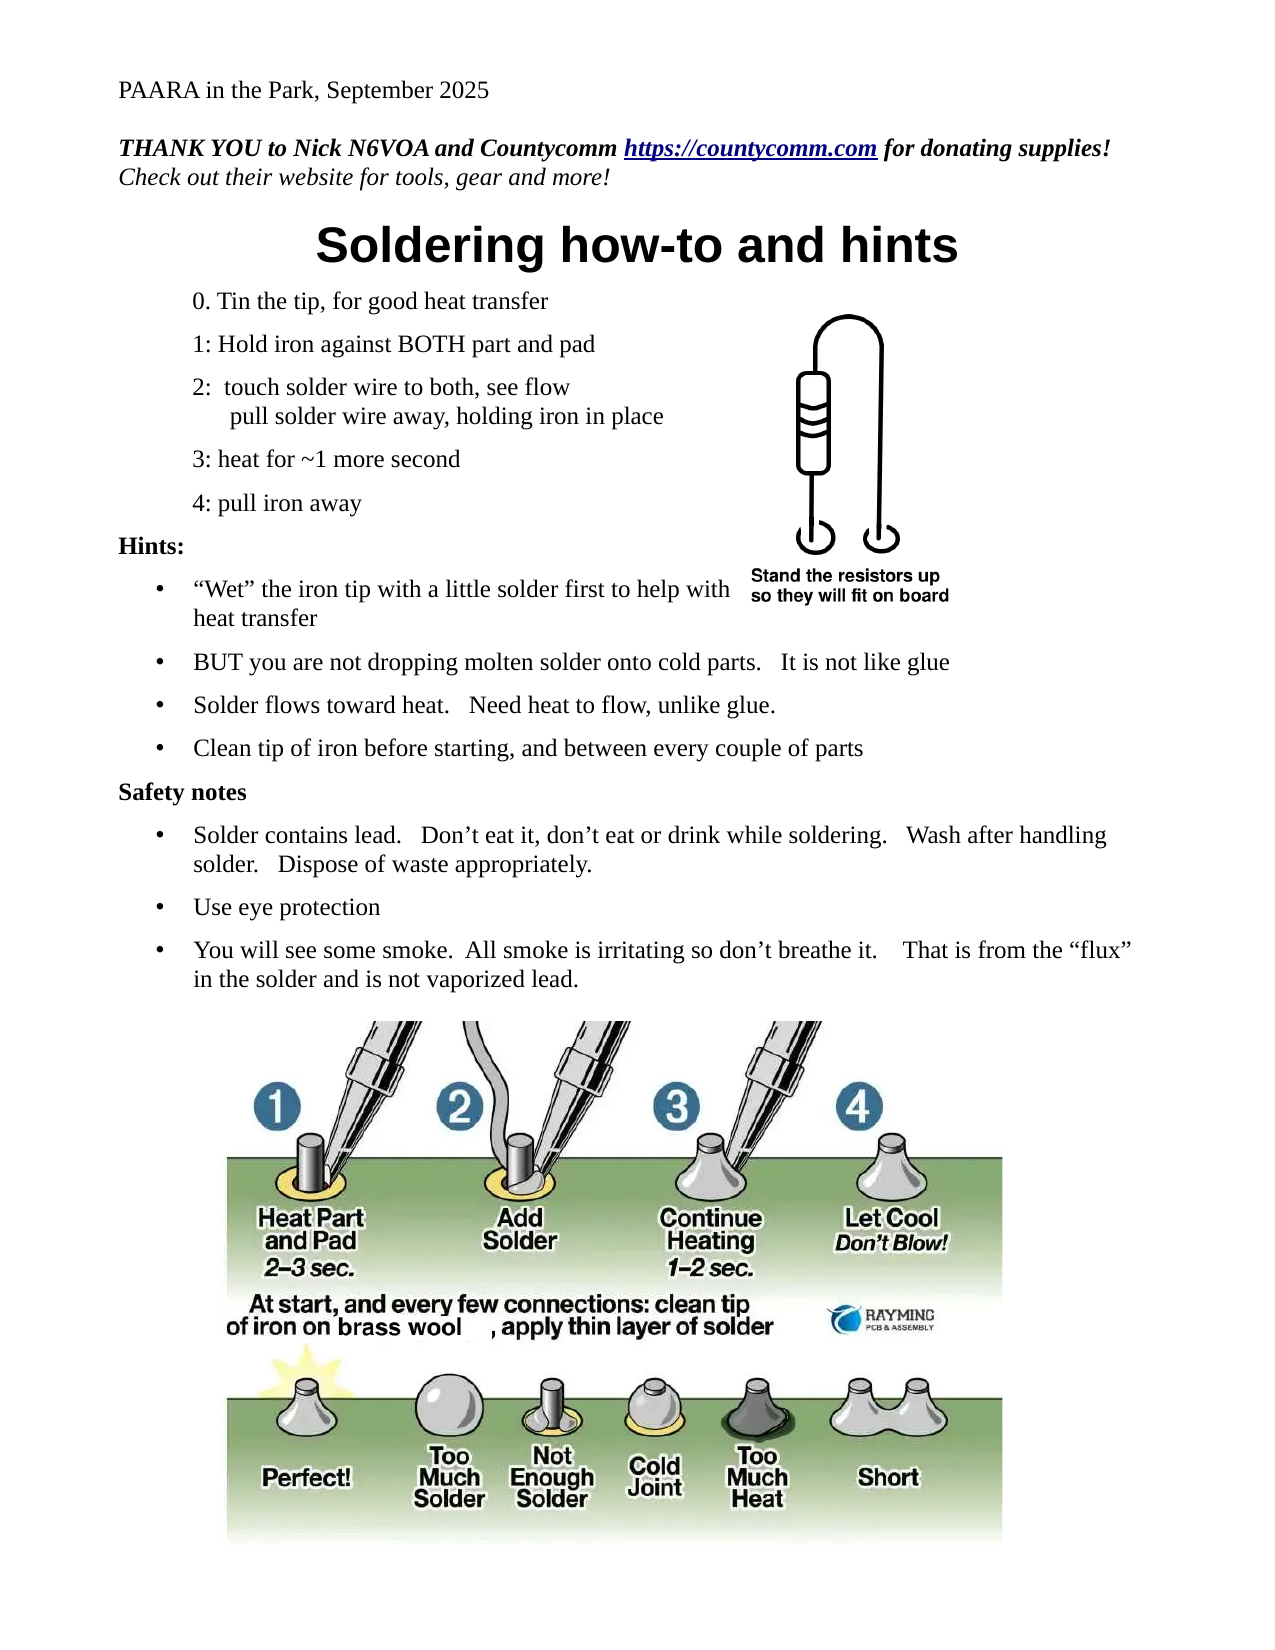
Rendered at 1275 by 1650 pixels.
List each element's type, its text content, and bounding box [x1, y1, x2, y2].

subtitle Soldering how-to and hints [118, 216, 1157, 273]
text Hints: [118, 531, 737, 560]
text Safety notes [118, 777, 1157, 805]
text [958, 329, 1157, 358]
list Solder contains lead. Don’t eat it, don’t eat or drink while soldering. Wash after handling solder. Dispose of waste appropriately. [156, 820, 1157, 877]
text [958, 531, 1157, 560]
text THANK YOU to Nick N6VOA and Countycomm https://countycomm.com for donating supplies! Check out their website for tools, gear and more! [118, 133, 1157, 191]
text 3: heat for ~1 more second [192, 444, 737, 473]
text [958, 372, 1157, 430]
text 2: touch solder wire to both, see flow pull solder wire away, holding iron in place [192, 372, 737, 430]
list BUT you are not dropping molten solder onto cold parts. It is not like glue [156, 647, 1157, 675]
picture [737, 307, 958, 608]
text 4: pull iron away [192, 488, 737, 517]
list Solder flows toward heat. Need heat to flow, unlike glue. [156, 690, 1157, 719]
text [958, 444, 1157, 473]
text 0. Tin the tip, for good heat transfer [192, 286, 1157, 314]
picture [219, 1021, 1003, 1545]
list Clean tip of iron before starting, and between every couple of parts [156, 733, 1157, 762]
list “Wet” the iron tip with a little solder first to help with heat transfer [156, 574, 1157, 632]
text [958, 488, 1157, 517]
list Use eye protection [156, 892, 1157, 921]
list You will see some smoke. All smoke is irritating so don’t breathe it. That is from the “flux” in the solder and is not vaporized lead. [156, 935, 1157, 993]
text 1: Hold iron against BOTH part and pad [192, 329, 737, 358]
